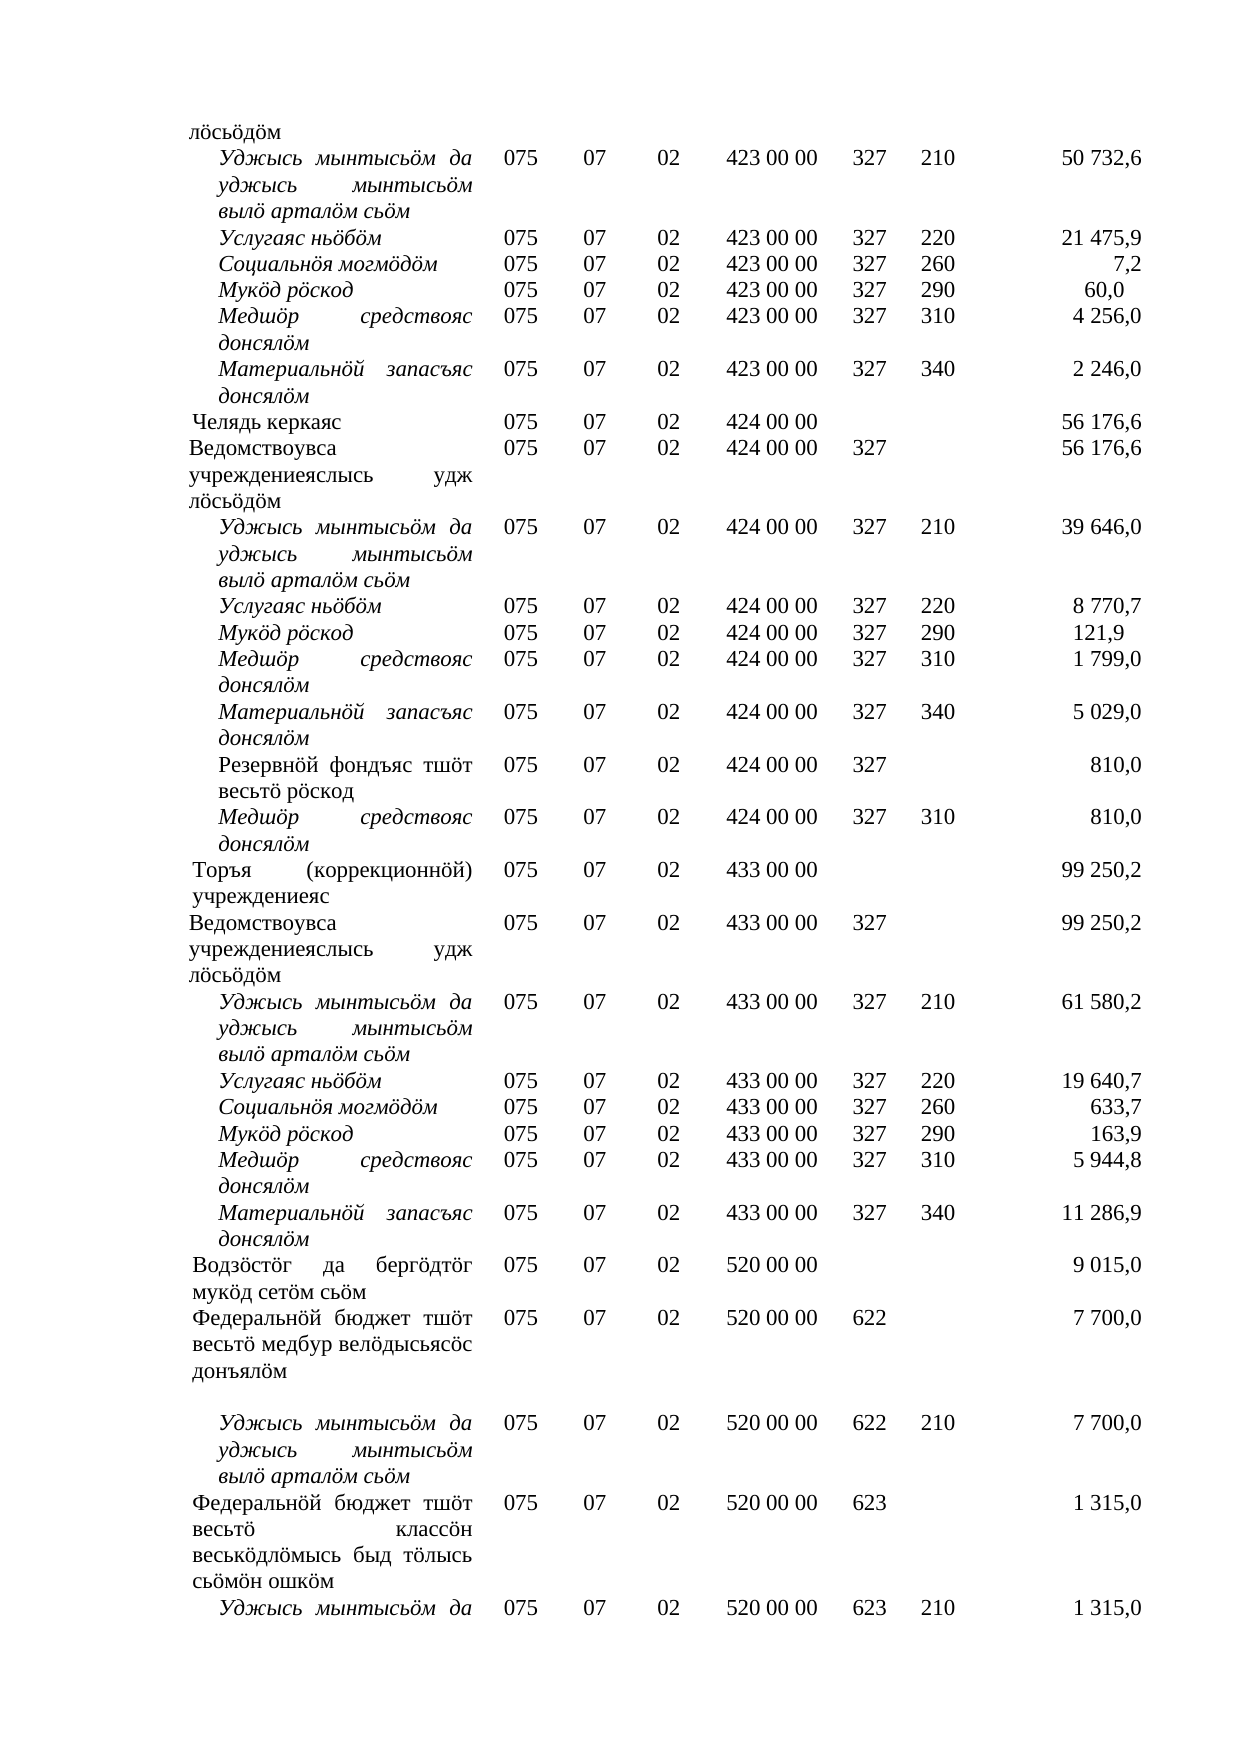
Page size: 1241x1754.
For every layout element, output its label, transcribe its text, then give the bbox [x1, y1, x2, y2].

table_cell 433 00 00 [705, 1199, 838, 1251]
table_cell [484, 118, 558, 144]
table_cell 07 [558, 803, 631, 856]
table_cell лöсьöдöм [177, 118, 484, 144]
table_cell 075 [484, 1093, 558, 1119]
table_cell 075 [484, 355, 558, 408]
table_cell 61 580,2 [975, 988, 1153, 1067]
table_cell 210 [901, 988, 974, 1067]
table_cell 075 [484, 1410, 558, 1488]
table_cell Медшöр средствояс донсялöм [177, 803, 484, 856]
table_cell 02 [631, 856, 705, 909]
table_cell 07 [558, 856, 631, 909]
table_cell 075 [484, 1067, 558, 1093]
table_cell 07 [558, 434, 631, 513]
table_cell 327 [838, 355, 901, 408]
table_cell 327 [838, 250, 901, 276]
table_cell 11 286,9 [975, 1199, 1153, 1251]
table_cell 340 [901, 1199, 974, 1251]
table_cell 5 029,0 [975, 698, 1153, 751]
table_cell [838, 1251, 901, 1304]
table_cell 02 [631, 1067, 705, 1093]
table_cell 07 [558, 250, 631, 276]
table_cell 310 [901, 1146, 974, 1199]
table_cell 07 [558, 1146, 631, 1199]
table_cell 810,0 [975, 751, 1153, 803]
table_cell 520 00 00 [705, 1304, 838, 1409]
table_cell 02 [631, 988, 705, 1067]
table_cell 02 [631, 1093, 705, 1119]
table_cell 99 250,2 [975, 909, 1153, 988]
table_cell 02 [631, 1594, 705, 1620]
table_cell Мукöд рöскод [177, 276, 484, 303]
table_cell [901, 1304, 974, 1409]
table_cell Уджысь мынтысьöм да уджысь мынтысьöм вылö арталöм сьöм [177, 145, 484, 223]
table_cell 075 [484, 434, 558, 513]
table_cell 340 [901, 698, 974, 751]
table_cell 310 [901, 803, 974, 856]
table_cell 21 475,9 [975, 224, 1153, 250]
table_cell Ведомствоувса учреждениеяслысь удж лöсьöдöм [177, 434, 484, 513]
table_cell 07 [558, 224, 631, 250]
table_cell 07 [558, 1251, 631, 1304]
table_cell 1 799,0 [975, 645, 1153, 698]
table_cell 327 [838, 751, 901, 803]
table_cell 210 [901, 1410, 974, 1488]
table_cell 07 [558, 593, 631, 619]
table_cell 9 015,0 [975, 1251, 1153, 1304]
table_cell 02 [631, 698, 705, 751]
table_cell 327 [838, 224, 901, 250]
table_cell 075 [484, 408, 558, 434]
table_cell [975, 118, 1153, 144]
table_cell 423 00 00 [705, 303, 838, 355]
table_cell 02 [631, 1489, 705, 1594]
table_cell 075 [484, 1146, 558, 1199]
table_cell [631, 118, 705, 144]
table_cell 433 00 00 [705, 988, 838, 1067]
table_cell [901, 408, 974, 434]
table_cell [838, 408, 901, 434]
table_cell 433 00 00 [705, 856, 838, 909]
table_cell 02 [631, 1410, 705, 1488]
table_cell 327 [838, 1199, 901, 1251]
table_cell 121,9 [975, 619, 1153, 645]
table_cell 340 [901, 355, 974, 408]
table_cell 7 700,0 [975, 1410, 1153, 1488]
table_cell 075 [484, 593, 558, 619]
table_cell [901, 751, 974, 803]
table_cell Материальнöй запасъяс донсялöм [177, 1199, 484, 1251]
table_cell 327 [838, 803, 901, 856]
table_cell 327 [838, 1146, 901, 1199]
table_cell 07 [558, 514, 631, 592]
table_cell 424 00 00 [705, 514, 838, 592]
table_cell 075 [484, 1251, 558, 1304]
table_cell [901, 118, 974, 144]
table_cell Мукöд рöскод [177, 619, 484, 645]
table_cell 423 00 00 [705, 276, 838, 303]
table_cell 02 [631, 1304, 705, 1409]
table_cell Уджысь мынтысьöм да уджысь мынтысьöм вылö арталöм сьöм [177, 1410, 484, 1488]
table_cell 520 00 00 [705, 1594, 838, 1620]
table_cell 02 [631, 303, 705, 355]
table_cell 424 00 00 [705, 803, 838, 856]
table_cell 07 [558, 276, 631, 303]
table_cell 07 [558, 1594, 631, 1620]
table_cell 075 [484, 250, 558, 276]
table_cell 290 [901, 619, 974, 645]
table_cell 02 [631, 803, 705, 856]
table_cell 02 [631, 434, 705, 513]
table_cell 075 [484, 514, 558, 592]
table_cell 075 [484, 303, 558, 355]
table_cell 075 [484, 751, 558, 803]
table_cell 1 315,0 [975, 1594, 1153, 1620]
table_cell 02 [631, 751, 705, 803]
table_cell 07 [558, 1067, 631, 1093]
table_cell 327 [838, 303, 901, 355]
table_cell 327 [838, 1067, 901, 1093]
table_cell 260 [901, 250, 974, 276]
table_cell Услугаяс ньöбöм [177, 1067, 484, 1093]
table_cell 07 [558, 1120, 631, 1146]
table_cell 075 [484, 619, 558, 645]
table_cell 07 [558, 408, 631, 434]
table_cell 07 [558, 1199, 631, 1251]
table_cell 220 [901, 224, 974, 250]
table_cell 290 [901, 1120, 974, 1146]
table_cell [901, 1251, 974, 1304]
table_cell 327 [838, 619, 901, 645]
table_cell Материальнöй запасъяс донсялöм [177, 355, 484, 408]
table_cell 02 [631, 645, 705, 698]
table_cell Услугаяс ньöбöм [177, 593, 484, 619]
table_cell 02 [631, 250, 705, 276]
table_cell Медшöр средствояс донсялöм [177, 303, 484, 355]
table_cell 56 176,6 [975, 408, 1153, 434]
table_cell 075 [484, 1489, 558, 1594]
table_cell 520 00 00 [705, 1251, 838, 1304]
table_cell [901, 856, 974, 909]
table_cell 07 [558, 619, 631, 645]
table_cell 07 [558, 145, 631, 223]
table_cell 220 [901, 1067, 974, 1093]
table_cell 19 640,7 [975, 1067, 1153, 1093]
table_cell 310 [901, 303, 974, 355]
table_cell 622 [838, 1304, 901, 1409]
table_cell 075 [484, 145, 558, 223]
table_cell 02 [631, 619, 705, 645]
table_cell 075 [484, 988, 558, 1067]
table_cell 327 [838, 698, 901, 751]
table_cell 07 [558, 1410, 631, 1488]
table_cell 327 [838, 514, 901, 592]
table_cell 7 700,0 [975, 1304, 1153, 1409]
table_cell 07 [558, 1489, 631, 1594]
table_cell 02 [631, 909, 705, 988]
table_cell 99 250,2 [975, 856, 1153, 909]
table_cell 220 [901, 593, 974, 619]
table_cell 02 [631, 224, 705, 250]
table_cell 327 [838, 276, 901, 303]
table_cell 02 [631, 276, 705, 303]
table_cell 075 [484, 1594, 558, 1620]
table_cell 075 [484, 909, 558, 988]
table_cell 327 [838, 145, 901, 223]
table_cell Мукöд рöскод [177, 1120, 484, 1146]
table_cell 424 00 00 [705, 645, 838, 698]
table_cell 2 246,0 [975, 355, 1153, 408]
table_cell 424 00 00 [705, 434, 838, 513]
table_cell 07 [558, 355, 631, 408]
table_cell Уджысь мынтысьöм да [177, 1594, 484, 1620]
table_cell 075 [484, 1199, 558, 1251]
table_cell 60,0 [975, 276, 1153, 303]
table_cell 50 732,6 [975, 145, 1153, 223]
table_cell [558, 118, 631, 144]
table_cell 07 [558, 1093, 631, 1119]
table_cell 075 [484, 276, 558, 303]
table_cell [901, 909, 974, 988]
table_cell Услугаяс ньöбöм [177, 224, 484, 250]
table_cell 02 [631, 1120, 705, 1146]
table_cell 8 770,7 [975, 593, 1153, 619]
table_cell 327 [838, 909, 901, 988]
table_cell 07 [558, 751, 631, 803]
table_cell 424 00 00 [705, 619, 838, 645]
table_cell 02 [631, 1146, 705, 1199]
table_cell 327 [838, 1120, 901, 1146]
table_cell [901, 1489, 974, 1594]
table_cell Социальнöя могмöдöм [177, 1093, 484, 1119]
table_cell 02 [631, 1251, 705, 1304]
table_cell 02 [631, 355, 705, 408]
table_cell 163,9 [975, 1120, 1153, 1146]
table_cell 210 [901, 514, 974, 592]
table_cell 327 [838, 988, 901, 1067]
table_cell 075 [484, 645, 558, 698]
table_cell 56 176,6 [975, 434, 1153, 513]
table_cell 02 [631, 145, 705, 223]
table_cell 02 [631, 1199, 705, 1251]
table_cell 075 [484, 224, 558, 250]
table_cell Ведомствоувса учреждениеяслысь удж лöсьöдöм [177, 909, 484, 988]
table_cell 433 00 00 [705, 1067, 838, 1093]
table_cell 39 646,0 [975, 514, 1153, 592]
table_cell 07 [558, 1304, 631, 1409]
table_cell Уджысь мынтысьöм да уджысь мынтысьöм вылö арталöм сьöм [177, 988, 484, 1067]
table_cell 423 00 00 [705, 224, 838, 250]
table_cell 02 [631, 593, 705, 619]
table_cell 07 [558, 988, 631, 1067]
table_cell 075 [484, 1120, 558, 1146]
table_cell 423 00 00 [705, 145, 838, 223]
table_cell 423 00 00 [705, 250, 838, 276]
table_cell 810,0 [975, 803, 1153, 856]
table_cell Челядь керкаяс [177, 408, 484, 434]
table_cell 327 [838, 1093, 901, 1119]
table_cell 433 00 00 [705, 909, 838, 988]
table_cell Торъя (коррекционнöй) учреждениеяс [177, 856, 484, 909]
table_cell 327 [838, 645, 901, 698]
table_cell [901, 434, 974, 513]
table_cell 5 944,8 [975, 1146, 1153, 1199]
table_cell 520 00 00 [705, 1410, 838, 1488]
table_cell [838, 856, 901, 909]
table_cell Федеральнöй бюджет тшöт весьтö медбур велöдысьясöс донъялöм [177, 1304, 484, 1409]
table_cell 310 [901, 645, 974, 698]
table_cell 623 [838, 1594, 901, 1620]
table_cell 424 00 00 [705, 408, 838, 434]
table_cell Медшöр средствояс донсялöм [177, 1146, 484, 1199]
table_cell 02 [631, 514, 705, 592]
table_cell 7,2 [975, 250, 1153, 276]
table_cell [705, 118, 838, 144]
table_cell Уджысь мынтысьöм да уджысь мынтысьöм вылö арталöм сьöм [177, 514, 484, 592]
table_cell 075 [484, 803, 558, 856]
table_cell 433 00 00 [705, 1146, 838, 1199]
table_cell Федеральнöй бюджет тшöт весьтö классöн веськöдлöмысь быд тöлысь сьöмöн ошкöм [177, 1489, 484, 1594]
table_cell [838, 118, 901, 144]
table_cell 622 [838, 1410, 901, 1488]
table_cell 327 [838, 434, 901, 513]
table_cell 433 00 00 [705, 1093, 838, 1119]
table_cell Резервнöй фондъяс тшöт весьтö рöскод [177, 751, 484, 803]
table_cell 633,7 [975, 1093, 1153, 1119]
table_cell 075 [484, 1304, 558, 1409]
table_cell 07 [558, 303, 631, 355]
table_cell Водзöстöг да бергöдтöг мукöд сетöм сьöм [177, 1251, 484, 1304]
table_cell 07 [558, 909, 631, 988]
table_cell 260 [901, 1093, 974, 1119]
table_cell 210 [901, 145, 974, 223]
table_cell 520 00 00 [705, 1489, 838, 1594]
table_cell 424 00 00 [705, 698, 838, 751]
table_cell 07 [558, 645, 631, 698]
table_cell 327 [838, 593, 901, 619]
table_cell 210 [901, 1594, 974, 1620]
table_cell Медшöр средствояс донсялöм [177, 645, 484, 698]
table_cell 07 [558, 698, 631, 751]
table_cell 02 [631, 408, 705, 434]
table_cell Материальнöй запасъяс донсялöм [177, 698, 484, 751]
table_cell Социальнöя могмöдöм [177, 250, 484, 276]
table_cell 290 [901, 276, 974, 303]
table_cell 424 00 00 [705, 751, 838, 803]
table_cell 424 00 00 [705, 593, 838, 619]
table_cell 075 [484, 856, 558, 909]
table_cell 423 00 00 [705, 355, 838, 408]
table_cell 433 00 00 [705, 1120, 838, 1146]
table_cell 4 256,0 [975, 303, 1153, 355]
table_cell 623 [838, 1489, 901, 1594]
table_cell 1 315,0 [975, 1489, 1153, 1594]
table_cell 075 [484, 698, 558, 751]
